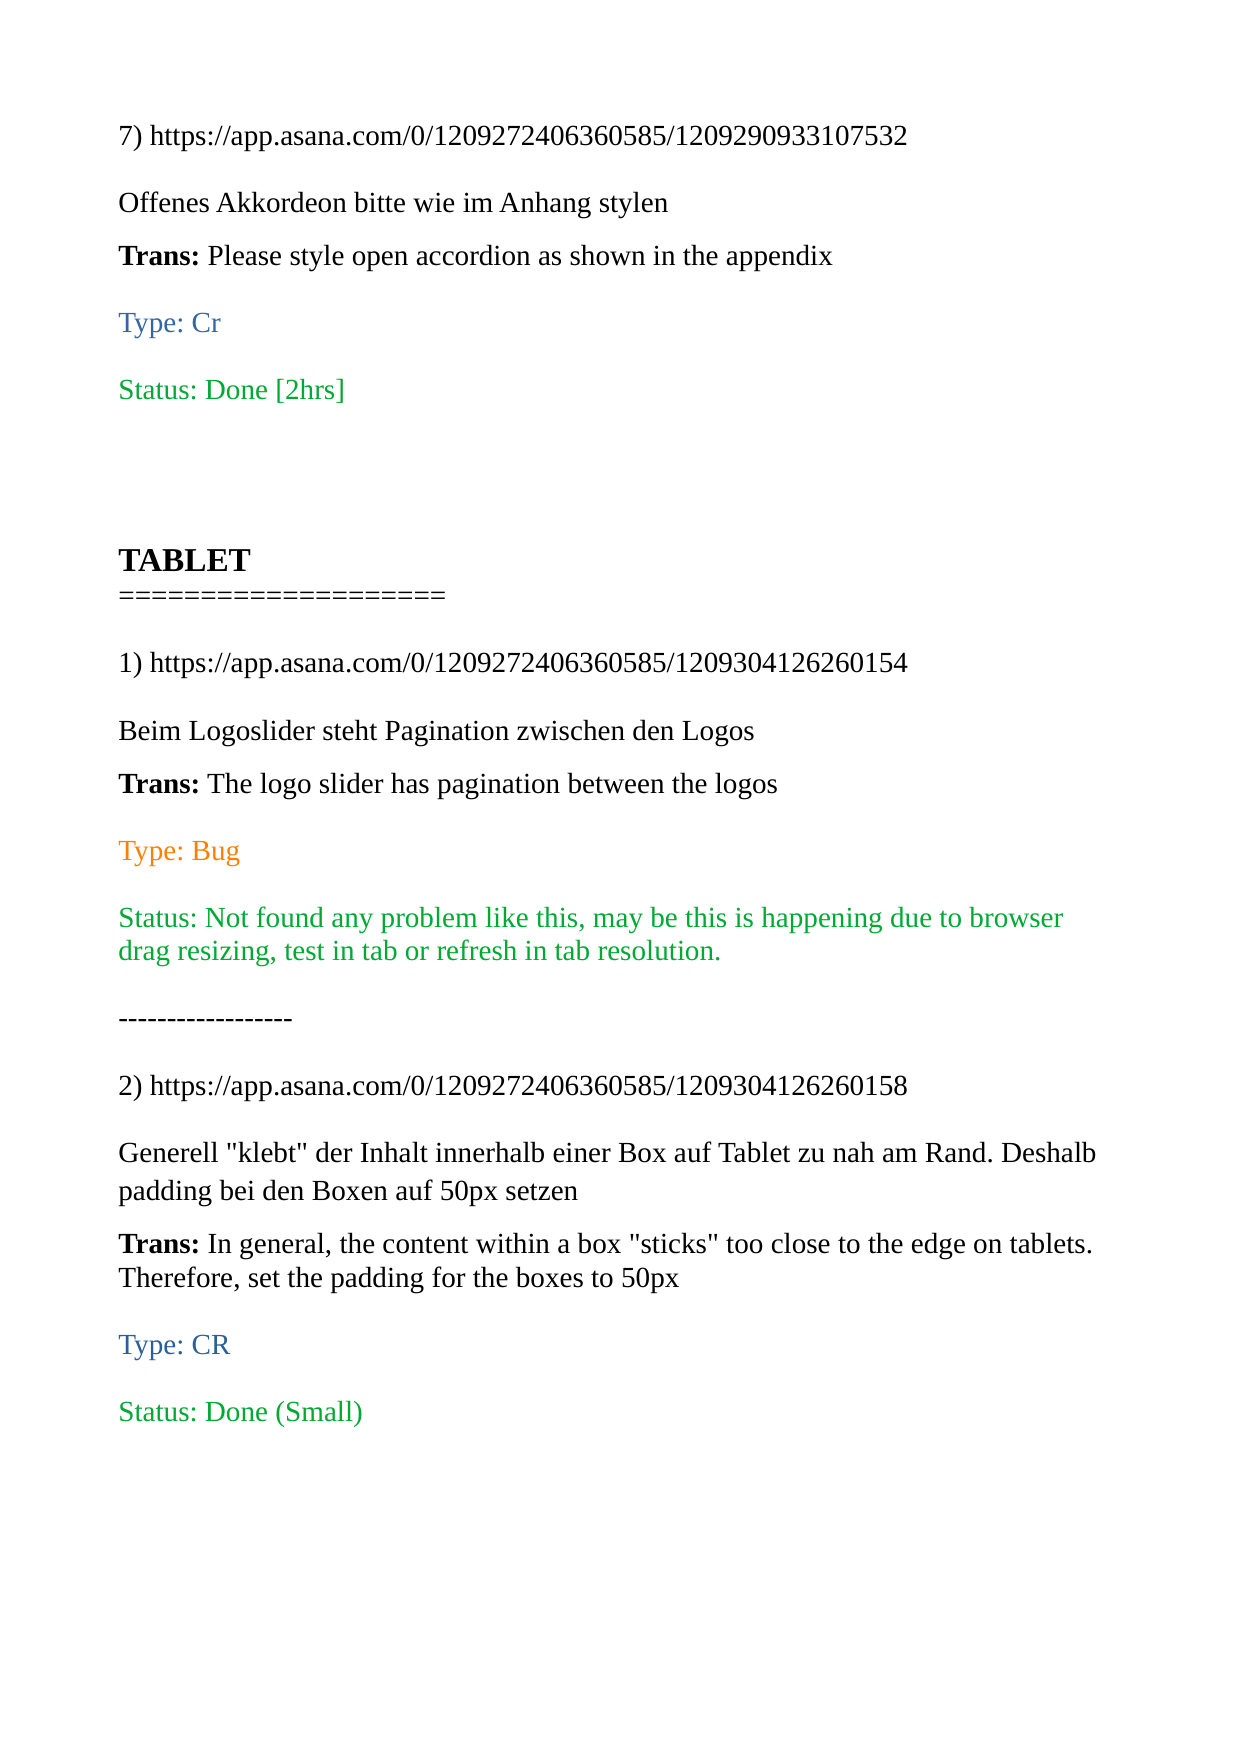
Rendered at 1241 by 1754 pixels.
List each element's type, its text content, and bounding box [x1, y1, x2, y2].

text Status: Not found any problem like this, may be this is happening due to browser drag resizing, test in tab or refresh in tab resolution. [118, 900, 1122, 967]
text Trans: In general, the content within a box "sticks" too close to the edge on tablets. Therefore, set the padding for the boxes to 50px [118, 1226, 1122, 1293]
text Type: Bug [118, 833, 1122, 866]
text Status: Done (Small) [118, 1394, 1122, 1428]
text Status: Done [2hrs] [118, 372, 1122, 406]
text ------------------ [118, 1001, 1122, 1034]
text Trans: The logo slider has pagination between the logos [118, 766, 1122, 799]
text 7) https://app.asana.com/0/1209272406360585/1209290933107532 [118, 118, 1122, 152]
text Beim Logoslider steht Pagination zwischen den Logos [118, 713, 1122, 746]
text TABLET [118, 540, 1122, 578]
text 2) https://app.asana.com/0/1209272406360585/1209304126260158 [118, 1068, 1122, 1101]
text Offenes Akkordeon bitte wie im Anhang stylen [118, 185, 1122, 219]
text ==================== [118, 578, 1122, 612]
text 1) https://app.asana.com/0/1209272406360585/1209304126260154 [118, 646, 1122, 679]
text Type: Cr [118, 305, 1122, 339]
text Generell "klebt" der Inhalt innerhalb einer Box auf Tablet zu nah am Rand. Deshalb padding bei den Boxen auf 50px setzen [118, 1135, 1122, 1207]
text Type: CR [118, 1327, 1122, 1361]
text Trans: Please style open accordion as shown in the appendix [118, 238, 1122, 272]
